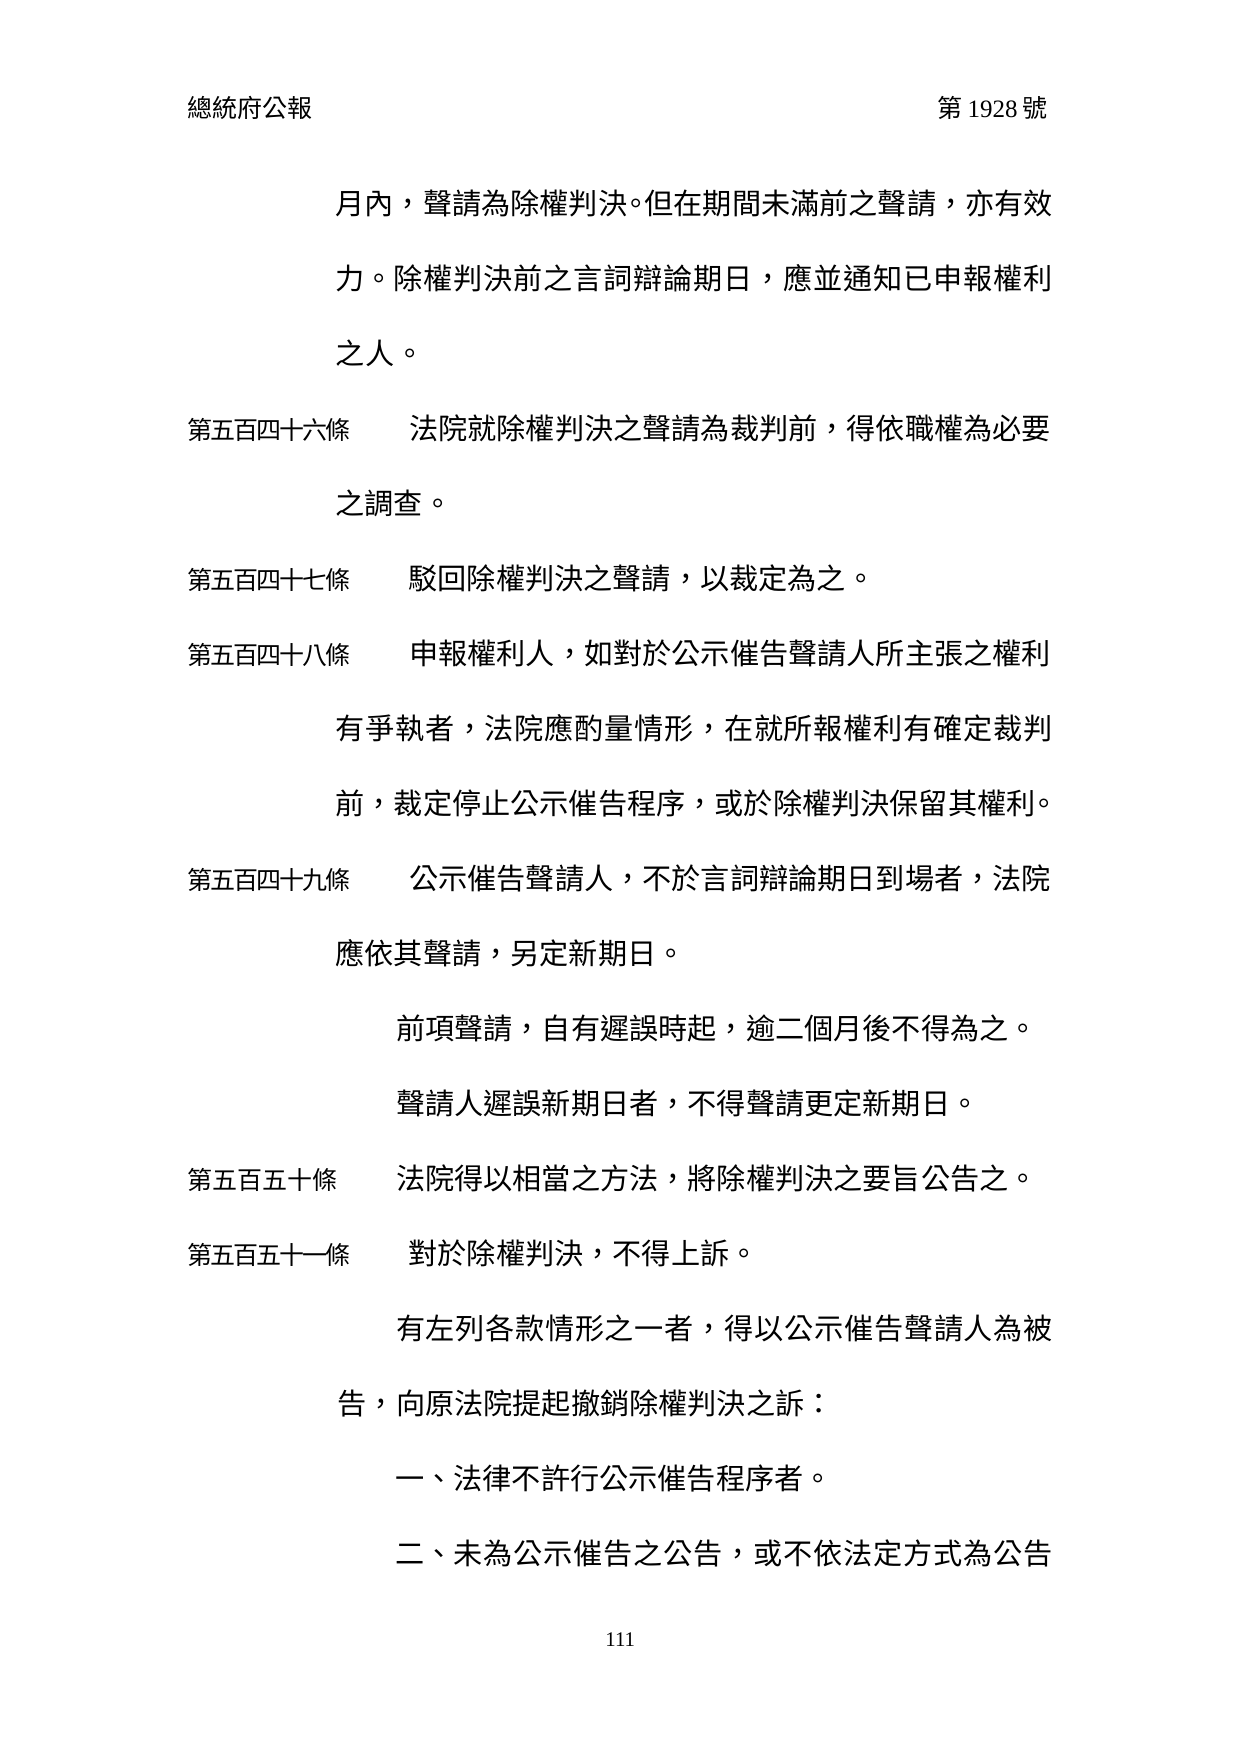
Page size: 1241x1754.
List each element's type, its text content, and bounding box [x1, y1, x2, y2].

text 前項聲請，自有遲誤時起，逾二個月後不得為之。 [337, 989, 1053, 1064]
text 月內，聲請為除權判決。但在期間未滿前之聲請，亦有效力。除權判決前之言詞辯論期日，應並通知已申報權利之人。 [187, 164, 1053, 389]
text 聲請人遲誤新期日者，不得聲請更定新期日。 [337, 1064, 1053, 1139]
text 一、法律不許行公示催告程序者。 [395, 1439, 1053, 1514]
text 第五百四十九條 公示催告聲請人，不於言詞辯論期日到場者，法院應依其聲請，另定新期日。 [187, 839, 1053, 989]
text 第五百四十八條 申報權利人，如對於公示催告聲請人所主張之權利有爭執者，法院應酌量情形，在就所報權利有確定裁判前，裁定停止公示催告程序，或於除權判決保留其權利。 [187, 614, 1053, 839]
text 有左列各款情形之一者，得以公示催告聲請人為被告，向原法院提起撤銷除權判決之訴： [337, 1289, 1053, 1439]
text 第五百五十一條 對於除權判決，不得上訴。 [187, 1214, 1053, 1289]
text 第五百四十七條 駁回除權判決之聲請，以裁定為之。 [187, 539, 1053, 614]
text 二、未為公示催告之公告，或不依法定方式為公告 [395, 1514, 1053, 1589]
text 第五百五十條 法院得以相當之方法，將除權判決之要旨公告之。 [187, 1139, 1053, 1214]
text 第五百四十六條 法院就除權判決之聲請為裁判前，得依職權為必要之調查。 [187, 389, 1053, 539]
